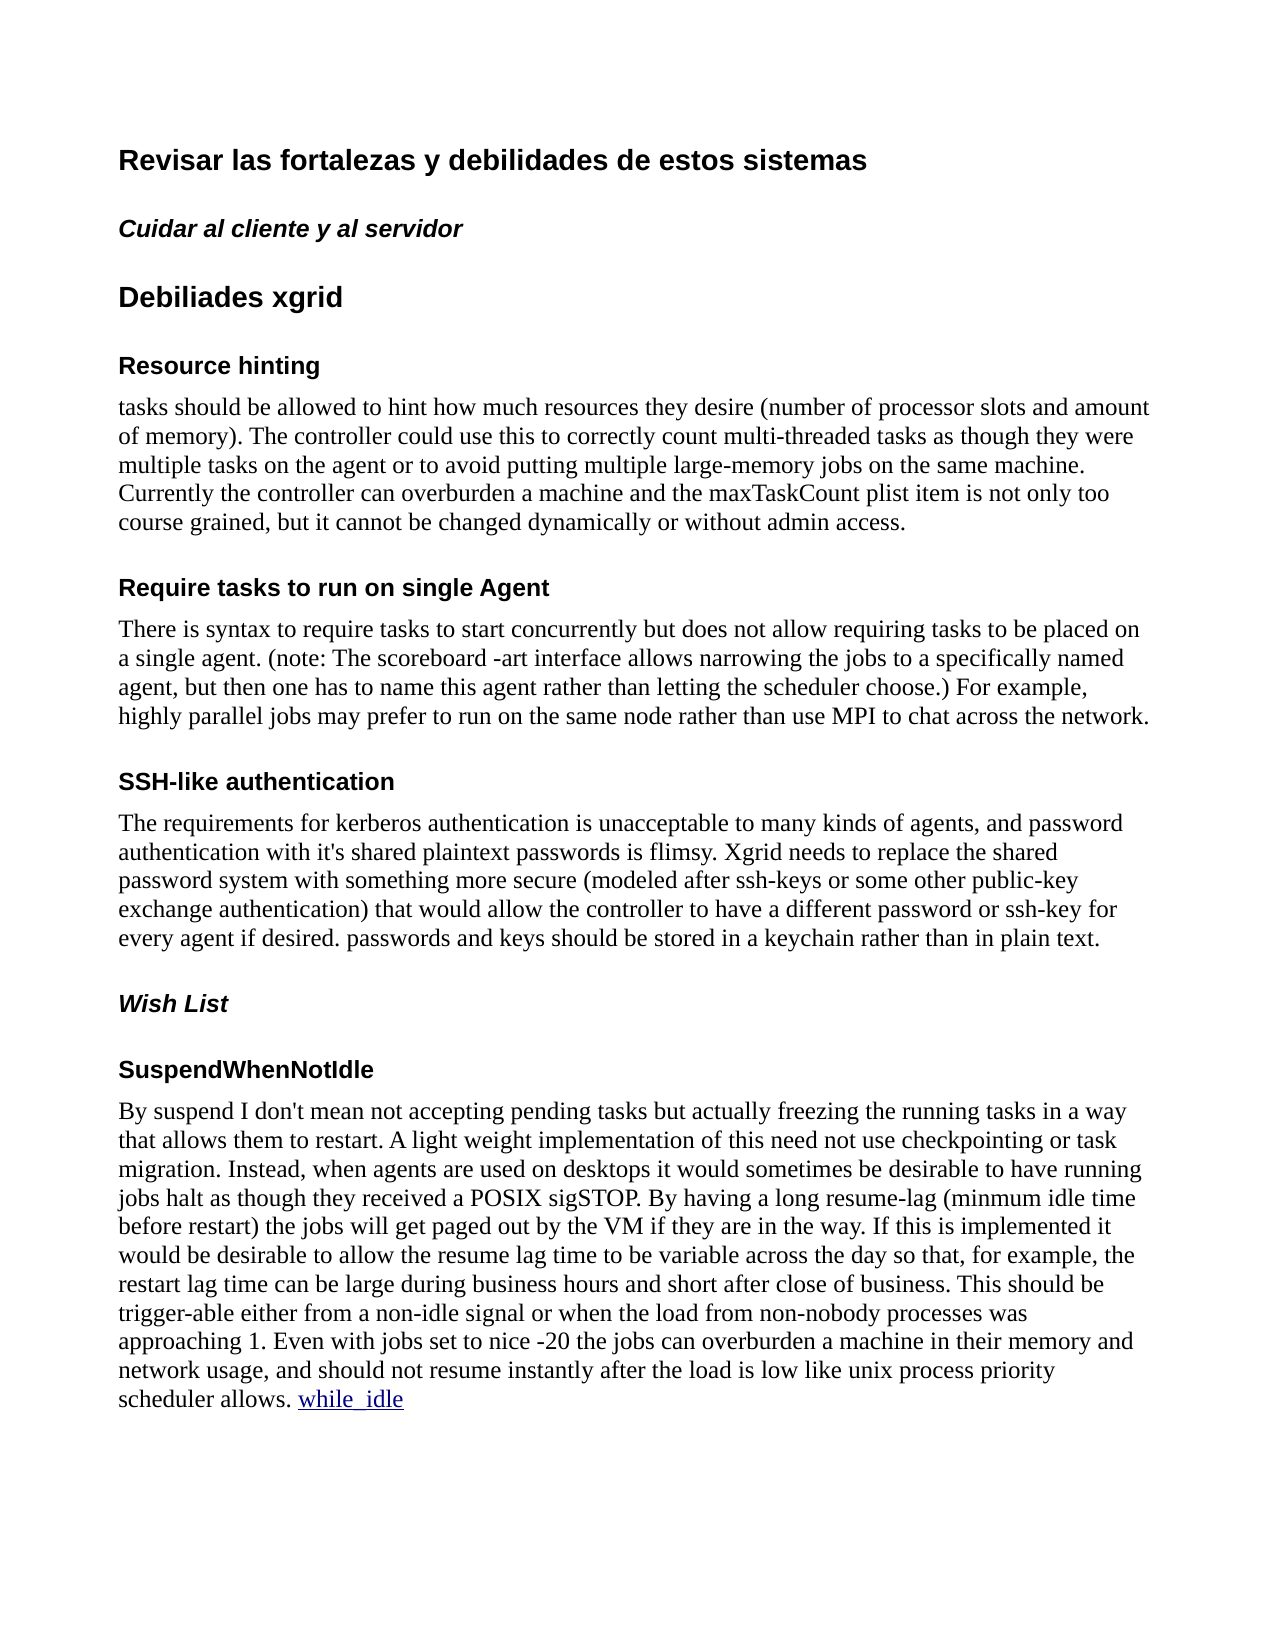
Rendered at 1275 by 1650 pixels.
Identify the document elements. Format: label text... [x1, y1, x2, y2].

subtitle Resource hinting [118, 351, 1157, 380]
subtitle SSH-like authentication [118, 767, 1157, 796]
subtitle Debiliades xgrid [118, 280, 1157, 314]
text There is syntax to require tasks to start concurrently but does not allow requiring tasks to be placed on a single agent. (note: The scoreboard -art interface allows narrowing the jobs to a specifically named agent, but then one has to name this agent rather than letting the scheduler choose.) For example, highly parallel jobs may prefer to run on the same node rather than use MPI to chat across the network. [118, 614, 1157, 729]
text By suspend I don't mean not accepting pending tasks but actually freezing the running tasks in a way that allows them to restart. A light weight implementation of this need not use checkpointing or task migration. Instead, when agents are used on desktops it would sometimes be desirable to have running jobs halt as though they received a POSIX sigSTOP. By having a long resume-lag (minmum idle time before restart) the jobs will get paged out by the VM if they are in the way. If this is implemented it would be desirable to allow the resume lag time to be variable across the day so that, for example, the restart lag time can be large during business hours and short after close of business. This should be trigger-able either from a non-idle signal or when the load from non-nobody processes was approaching 1. Even with jobs set to nice -20 the jobs can overburden a machine in their memory and network usage, and should not resume instantly after the load is low like unix process priority scheduler allows. while_idle [118, 1096, 1157, 1413]
subtitle SuspendWhenNotIdle [118, 1055, 1157, 1084]
subtitle Revisar las fortalezas y debilidades de estos sistemas [118, 143, 1157, 177]
text tasks should be allowed to hint how much resources they desire (number of processor slots and amount of memory). The controller could use this to correctly count multi-threaded tasks as though they were multiple tasks on the agent or to avoid putting multiple large-memory jobs on the same machine. Currently the controller can overburden a machine and the maxTaskCount plist item is not only too course grained, but it cannot be changed dynamically or without admin access. [118, 392, 1157, 536]
subtitle Require tasks to run on single Agent [118, 573, 1157, 602]
subtitle Cuidar al cliente y al servidor [118, 214, 1157, 243]
text The requirements for kerberos authentication is unacceptable to many kinds of agents, and password authentication with it's shared plaintext passwords is flimsy. Xgrid needs to replace the shared password system with something more secure (modeled after ssh-keys or some other public-key exchange authentication) that would allow the controller to have a different password or ssh-key for every agent if desired. passwords and keys should be stored in a keychain rather than in plain text. [118, 808, 1157, 952]
subtitle Wish List [118, 989, 1157, 1018]
